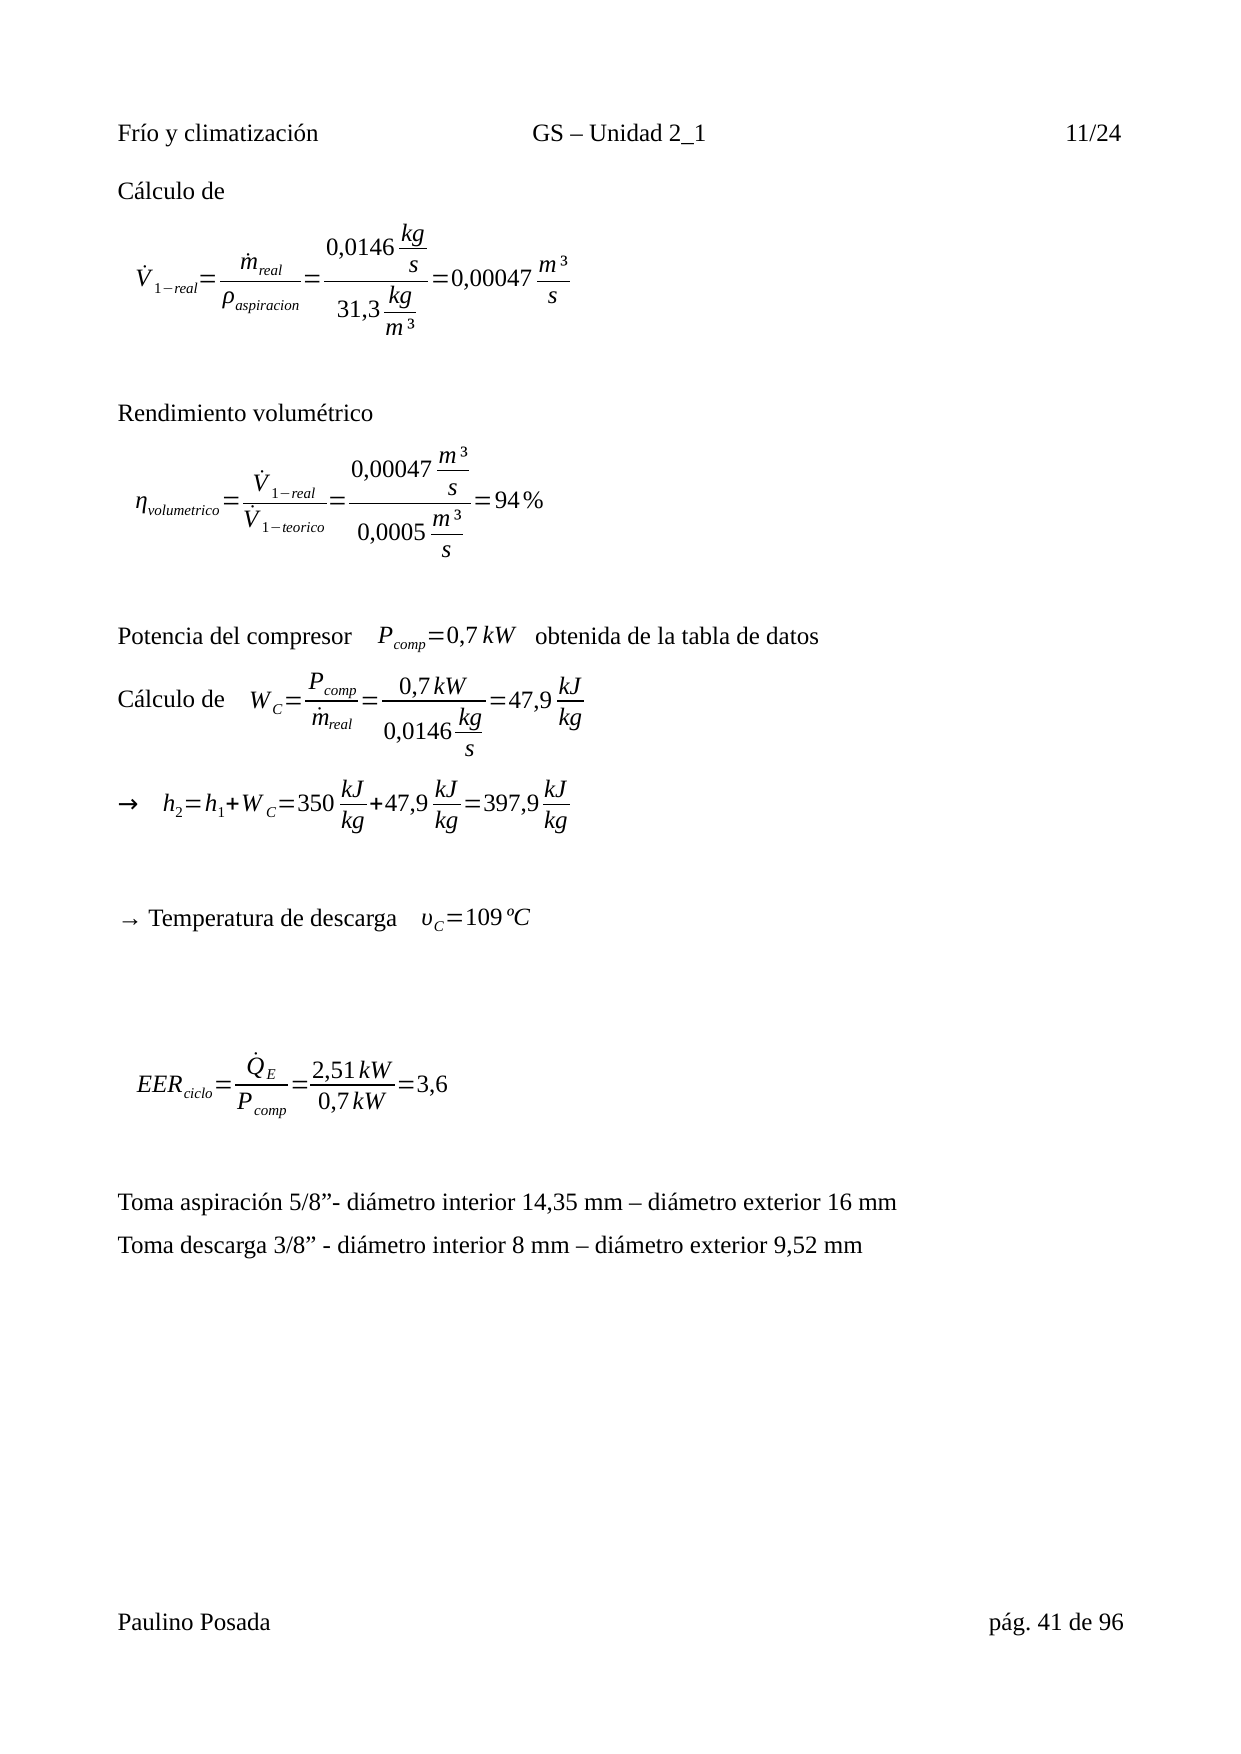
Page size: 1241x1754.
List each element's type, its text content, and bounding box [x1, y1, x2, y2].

text Toma aspiración 5/8”- diámetro interior 14,35 mm – diámetro exterior 16 mm [117, 1187, 1123, 1215]
text Cálculo de [117, 176, 1123, 205]
text Rendimiento volumétrico [117, 398, 1123, 427]
text → [117, 776, 1123, 835]
text Toma descarga 3/8” - diámetro interior 8 mm – diámetro exterior 9,52 mm [117, 1230, 1123, 1258]
text Potencia del compresor obtenida de la tabla de datos [117, 621, 1123, 653]
text → Temperatura de descarga [117, 903, 1123, 935]
text Cálculo de [117, 667, 1123, 761]
